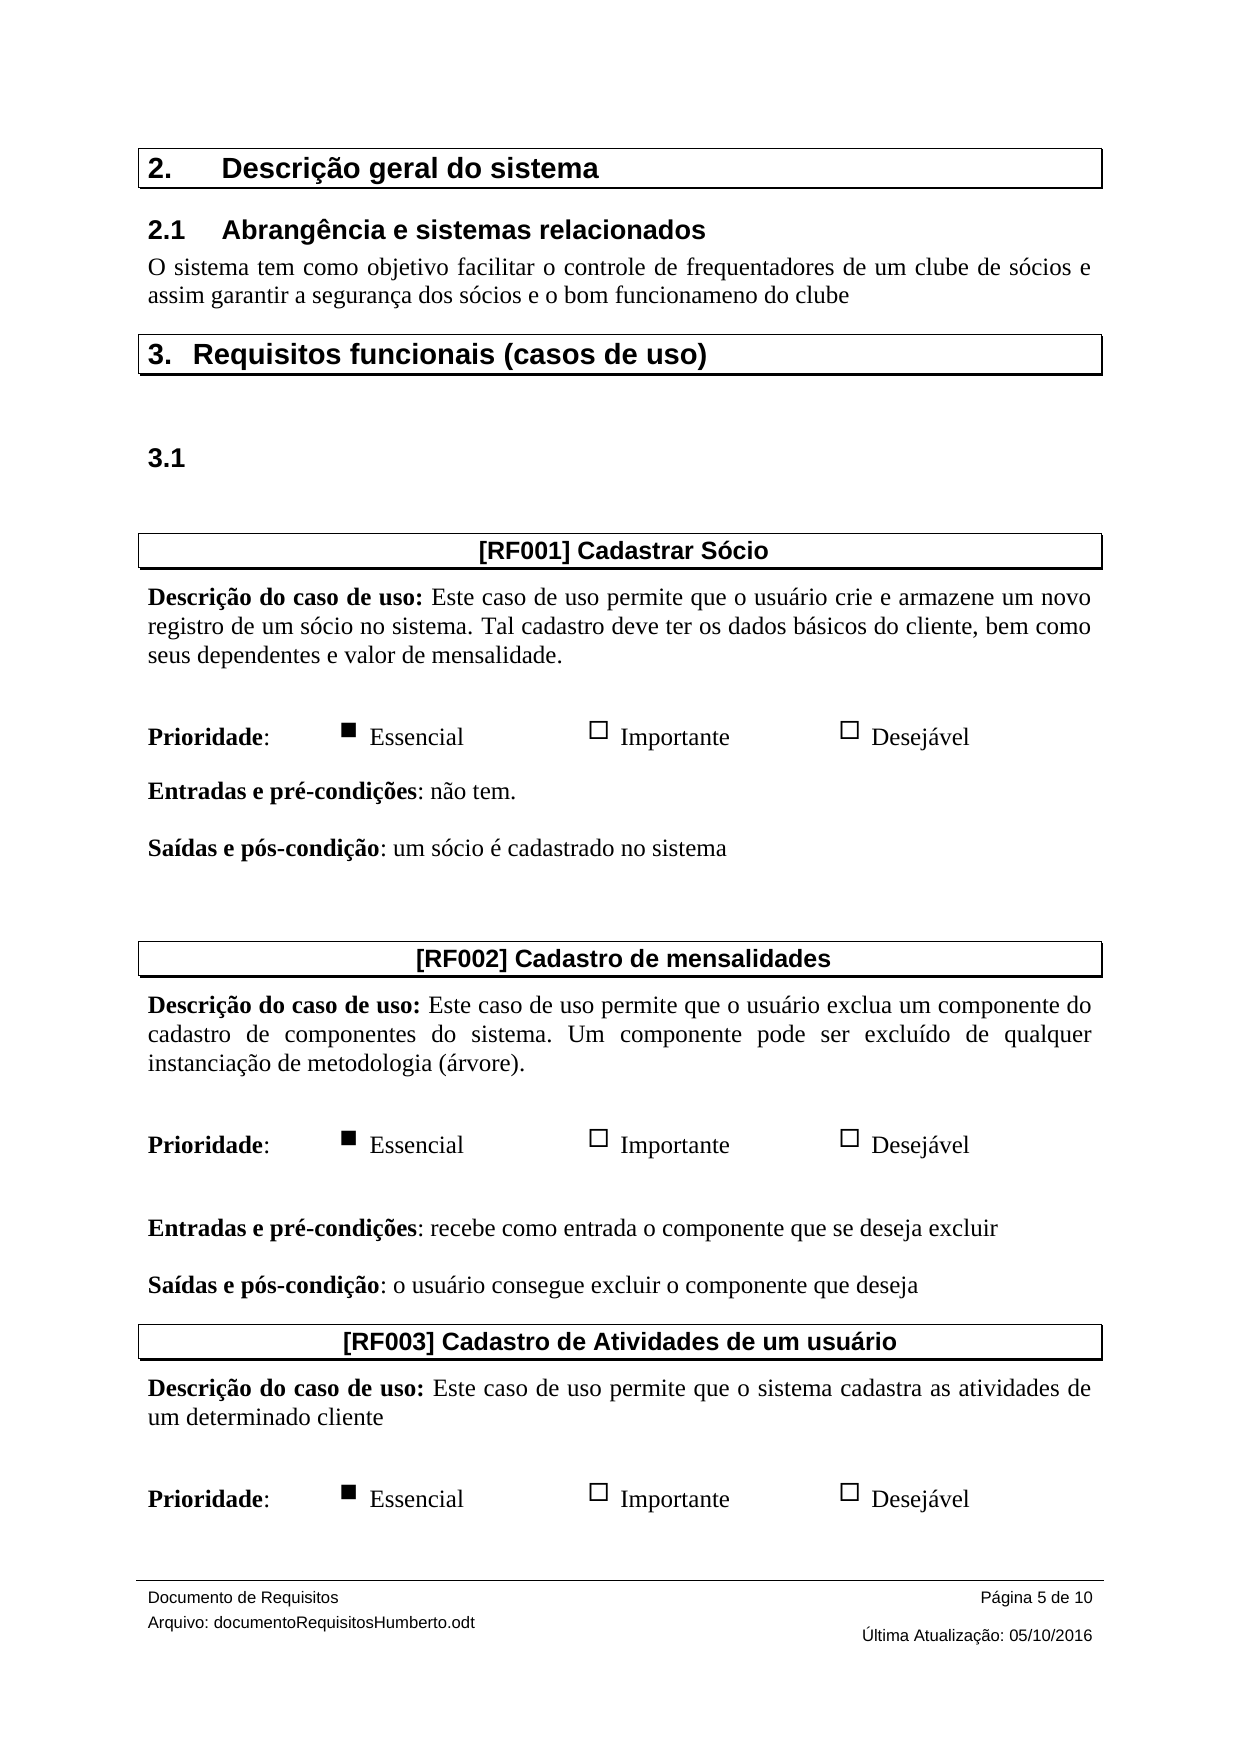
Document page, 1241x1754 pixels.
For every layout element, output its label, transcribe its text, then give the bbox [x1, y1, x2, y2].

table_header Importante [620, 1105, 827, 1184]
table_header Prioridade: [136, 1459, 325, 1538]
table_header  [325, 1105, 369, 1184]
table_header  [576, 1459, 620, 1538]
subtitle Descrição geral do sistema [139, 149, 1101, 187]
table_header Essencial [369, 1459, 576, 1538]
table_header Importante [620, 697, 827, 776]
subtitle [RF002] Cadastro de mensalidades [139, 942, 1101, 975]
table_header  [576, 697, 620, 776]
table_header Prioridade: [136, 1105, 325, 1184]
subtitle Requisitos funcionais (casos de uso) [139, 335, 1101, 373]
text Saídas e pós-condição: o usuário consegue excluir o componente que deseja [148, 1270, 1092, 1299]
text Entradas e pré-condições: recebe como entrada o componente que se deseja excluir [148, 1213, 1092, 1241]
table_header  [576, 1105, 620, 1184]
text Descrição do caso de uso: Este caso de uso permite que o sistema cadastra as atividades de um determinado cliente [148, 1373, 1092, 1431]
table_header  [325, 697, 369, 776]
text O sistema tem como objetivo facilitar o controle de frequentadores de um clube de sócios e assim garantir a segurança dos sócios e o bom funcionameno do clube [148, 252, 1092, 309]
table_header Desejável [871, 697, 1015, 776]
text Descrição do caso de uso: Este caso de uso permite que o usuário exclua um componente do cadastro de componentes do sistema. Um componente pode ser excluído de qualquer instanciação de metodologia (árvore). [148, 990, 1092, 1076]
table_header Essencial [369, 697, 576, 776]
table_header  [325, 1459, 369, 1538]
table_header Desejável [871, 1105, 1015, 1184]
text Saídas e pós-condição: um sócio é cadastrado no sistema [148, 833, 1092, 862]
table_header  [827, 1459, 871, 1538]
table_header Essencial [369, 1105, 576, 1184]
table_header  [827, 1105, 871, 1184]
text [RF001] Cadastrar Sócio [139, 534, 1101, 567]
table_header  [827, 697, 871, 776]
text Entradas e pré-condições: não tem. [148, 776, 1092, 805]
table_header Desejável [871, 1459, 1015, 1538]
table_header Importante [620, 1459, 827, 1538]
text Descrição do caso de uso: Este caso de uso permite que o usuário crie e armazene um novo registro de um sócio no sistema. Tal cadastro deve ter os dados básicos do cliente, bem como seus dependentes e valor de mensalidade. [148, 582, 1092, 668]
subtitle [RF003] Cadastro de Atividades de um usuário [139, 1325, 1101, 1358]
table_header Prioridade: [136, 697, 325, 776]
subtitle Abrangência e sistemas relacionados [148, 214, 1092, 245]
